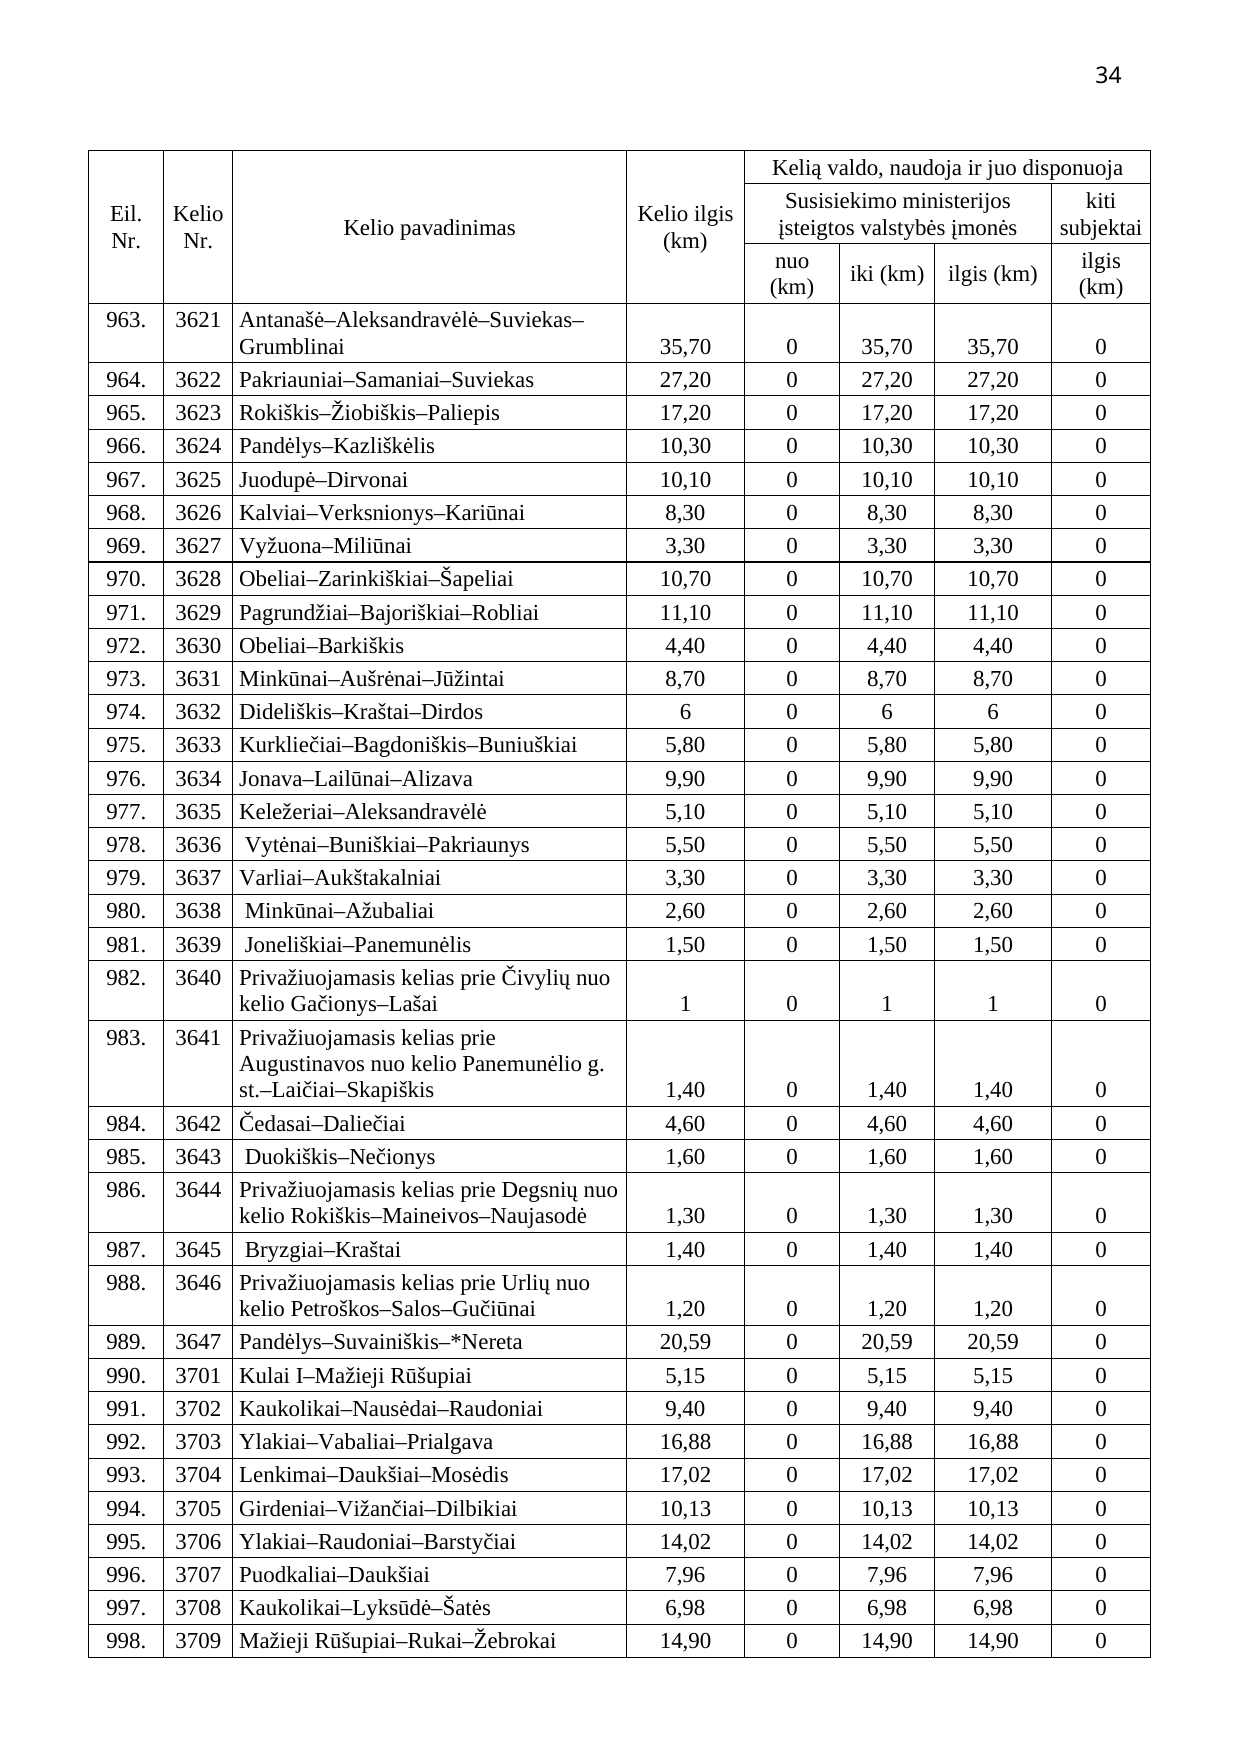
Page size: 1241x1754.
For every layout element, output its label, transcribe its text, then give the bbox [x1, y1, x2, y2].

table_cell 0 [1052, 1021, 1150, 1106]
table_cell 0 [1052, 1492, 1150, 1524]
table_cell 0 [745, 729, 839, 761]
table_cell Girdeniai–Vižančiai–Dilbikiai [233, 1492, 626, 1524]
table_cell 0 [745, 1525, 839, 1557]
table_cell Pakriauniai–Samaniai–Suviekas [233, 363, 626, 395]
table_cell 1,20 [627, 1266, 744, 1324]
table_cell 0 [1052, 529, 1150, 561]
table_cell 0 [1052, 1326, 1150, 1358]
table_cell Privažiuojamasis kelias prie Urlių nuo kelio Petroškos–Salos–Gučiūnai [233, 1266, 626, 1324]
table_cell 8,70 [627, 662, 744, 694]
table_cell 1,20 [935, 1266, 1051, 1324]
table_cell 17,20 [840, 396, 934, 428]
table_cell 978. [89, 828, 163, 860]
table_cell 973. [89, 662, 163, 694]
table_cell 1,60 [627, 1140, 744, 1172]
table_cell 3,30 [935, 529, 1051, 561]
table_cell 5,80 [840, 729, 934, 761]
table_cell 991. [89, 1392, 163, 1424]
table_cell 4,60 [627, 1107, 744, 1139]
table_cell 5,50 [840, 828, 934, 860]
table_cell Jonava–Lailūnai–Alizava [233, 762, 626, 794]
table_cell 9,90 [840, 762, 934, 794]
table_cell 9,40 [627, 1392, 744, 1424]
table_cell 17,02 [935, 1459, 1051, 1491]
table_cell 3623 [164, 396, 232, 428]
table_cell Dideliškis–Kraštai–Dirdos [233, 695, 626, 727]
table_cell 0 [745, 304, 839, 362]
table_cell 0 [745, 662, 839, 694]
table_cell 3709 [164, 1625, 232, 1657]
table_cell 1,30 [840, 1173, 934, 1232]
table_cell 35,70 [840, 304, 934, 362]
table_cell 11,10 [840, 596, 934, 628]
table_cell 0 [745, 596, 839, 628]
table_cell nuo (km) [745, 244, 839, 302]
table_cell 975. [89, 729, 163, 761]
table_cell 993. [89, 1459, 163, 1491]
table_cell 0 [1052, 1525, 1150, 1557]
table_cell 0 [1052, 795, 1150, 827]
table_cell 0 [745, 1326, 839, 1358]
table_cell 0 [1052, 1591, 1150, 1623]
table_cell Bryzgiai–Kraštai [233, 1233, 626, 1265]
table_cell 997. [89, 1591, 163, 1623]
table_cell 3644 [164, 1173, 232, 1232]
table_cell 1 [840, 961, 934, 1020]
table_cell 3,30 [840, 861, 934, 894]
table_cell 17,20 [627, 396, 744, 428]
table_cell 0 [1052, 396, 1150, 428]
table_cell Susisiekimo ministerijos įsteigtos valstybės įmonės [745, 184, 1051, 243]
table_cell 968. [89, 496, 163, 528]
table_cell 2,60 [627, 895, 744, 927]
table_cell 967. [89, 463, 163, 495]
table_cell 7,96 [840, 1558, 934, 1590]
table_cell 4,40 [627, 629, 744, 661]
table_cell 974. [89, 695, 163, 727]
table_cell 0 [1052, 1266, 1150, 1324]
table_cell 3621 [164, 304, 232, 362]
table_cell 6 [627, 695, 744, 727]
table_cell 0 [1052, 1625, 1150, 1657]
table_cell 0 [1052, 828, 1150, 860]
table_cell 987. [89, 1233, 163, 1265]
table_cell 0 [745, 1492, 839, 1524]
table_cell 0 [1052, 463, 1150, 495]
table_header Kelio pavadinimas [233, 151, 626, 302]
table_cell 3624 [164, 430, 232, 462]
table_cell 966. [89, 430, 163, 462]
table_cell 3,30 [935, 861, 1051, 894]
table_cell 1,40 [627, 1233, 744, 1265]
table_cell 14,90 [840, 1625, 934, 1657]
table_cell 0 [1052, 1392, 1150, 1424]
table_cell 5,80 [935, 729, 1051, 761]
table_cell 3,30 [627, 529, 744, 561]
table_cell 10,10 [840, 463, 934, 495]
table_cell 0 [745, 695, 839, 727]
table_cell 0 [745, 1266, 839, 1324]
table_cell ilgis (km) [935, 244, 1051, 302]
table_cell 0 [1052, 662, 1150, 694]
table_cell 977. [89, 795, 163, 827]
table_cell 0 [1052, 1173, 1150, 1232]
table_cell 0 [1052, 629, 1150, 661]
table_cell 6,98 [627, 1591, 744, 1623]
table_cell 3634 [164, 762, 232, 794]
table_cell 0 [1052, 1425, 1150, 1457]
table_cell 17,02 [627, 1459, 744, 1491]
table_cell 1,60 [935, 1140, 1051, 1172]
table_cell 983. [89, 1021, 163, 1106]
table_cell 7,96 [935, 1558, 1051, 1590]
table_cell 976. [89, 762, 163, 794]
table_cell 1,40 [840, 1233, 934, 1265]
table_cell 14,90 [935, 1625, 1051, 1657]
table_cell 11,10 [627, 596, 744, 628]
table_cell 16,88 [840, 1425, 934, 1457]
table_cell 8,30 [627, 496, 744, 528]
table_cell Mažieji Rūšupiai–Rukai–Žebrokai [233, 1625, 626, 1657]
table_cell Keležeriai–Aleksandravėlė [233, 795, 626, 827]
table_cell 3637 [164, 861, 232, 894]
table_cell 0 [1052, 430, 1150, 462]
table_cell 971. [89, 596, 163, 628]
table_cell 0 [1052, 1459, 1150, 1491]
table_cell 5,50 [935, 828, 1051, 860]
table_cell 1 [627, 961, 744, 1020]
table_cell 0 [745, 795, 839, 827]
table_cell 0 [1052, 928, 1150, 960]
table_cell Kurkliečiai–Bagdoniškis–Buniuškiai [233, 729, 626, 761]
table_cell 9,40 [840, 1392, 934, 1424]
table_cell 3,30 [627, 861, 744, 894]
table_cell Vyžuona–Miliūnai [233, 529, 626, 561]
table_cell 1,40 [935, 1021, 1051, 1106]
table_cell 10,70 [935, 563, 1051, 594]
table_cell 0 [1052, 304, 1150, 362]
table_cell 3628 [164, 563, 232, 594]
table_cell Čedasai–Daliečiai [233, 1107, 626, 1139]
table_cell 1 [935, 961, 1051, 1020]
table_cell 27,20 [627, 363, 744, 395]
table_cell Minkūnai–Ažubaliai [233, 895, 626, 927]
table_cell 27,20 [840, 363, 934, 395]
table_cell Ylakiai–Raudoniai–Barstyčiai [233, 1525, 626, 1557]
table_cell 1,40 [627, 1021, 744, 1106]
table_cell 986. [89, 1173, 163, 1232]
table_cell 1,30 [935, 1173, 1051, 1232]
table_cell Kaukolikai–Nausėdai–Raudoniai [233, 1392, 626, 1424]
table_cell 1,20 [840, 1266, 934, 1324]
table_cell 4,40 [935, 629, 1051, 661]
table_cell 3702 [164, 1392, 232, 1424]
table_header Kelio Nr. [164, 151, 232, 302]
table_cell 11,10 [935, 596, 1051, 628]
table_cell 17,20 [935, 396, 1051, 428]
table_cell 10,10 [935, 463, 1051, 495]
table_cell 3,30 [840, 529, 934, 561]
table_cell 0 [745, 1233, 839, 1265]
table_cell 7,96 [627, 1558, 744, 1590]
table_cell Juodupė–Dirvonai [233, 463, 626, 495]
table_cell 20,59 [840, 1326, 934, 1358]
table_cell 965. [89, 396, 163, 428]
table_cell 8,30 [935, 496, 1051, 528]
table_cell Kalviai–Verksnionys–Kariūnai [233, 496, 626, 528]
table_cell 9,90 [627, 762, 744, 794]
table_cell 10,30 [840, 430, 934, 462]
table_cell 5,80 [627, 729, 744, 761]
table_cell 964. [89, 363, 163, 395]
table_cell 0 [745, 629, 839, 661]
table_cell Duokiškis–Nečionys [233, 1140, 626, 1172]
table_cell 3627 [164, 529, 232, 561]
table_cell 3708 [164, 1591, 232, 1623]
table_cell Minkūnai–Aušrėnai–Jūžintai [233, 662, 626, 694]
table_cell 3630 [164, 629, 232, 661]
table_cell 0 [1052, 961, 1150, 1020]
table_cell 3647 [164, 1326, 232, 1358]
table_cell 3631 [164, 662, 232, 694]
table_cell 998. [89, 1625, 163, 1657]
table_cell 992. [89, 1425, 163, 1457]
table_cell 2,60 [935, 895, 1051, 927]
table_cell 3706 [164, 1525, 232, 1557]
table_header Kelio ilgis (km) [627, 151, 744, 302]
table_cell 0 [745, 1459, 839, 1491]
table_cell 984. [89, 1107, 163, 1139]
table_cell 3703 [164, 1425, 232, 1457]
table_cell 980. [89, 895, 163, 927]
table_cell 5,10 [935, 795, 1051, 827]
table_cell 1,60 [840, 1140, 934, 1172]
table_cell Kulai I–Mažieji Rūšupiai [233, 1359, 626, 1391]
table_cell 3640 [164, 961, 232, 1020]
table_cell Ylakiai–Vabaliai–Prialgava [233, 1425, 626, 1457]
table_cell 14,90 [627, 1625, 744, 1657]
table_cell 0 [745, 1140, 839, 1172]
table_cell kiti subjektai [1052, 184, 1150, 243]
table_cell 1,50 [840, 928, 934, 960]
table_cell 8,70 [935, 662, 1051, 694]
table_cell 981. [89, 928, 163, 960]
table_cell 969. [89, 529, 163, 561]
table_cell 0 [1052, 762, 1150, 794]
table_cell 20,59 [627, 1326, 744, 1358]
table_cell 17,02 [840, 1459, 934, 1491]
table_cell 1,30 [627, 1173, 744, 1232]
table_cell 10,70 [627, 563, 744, 594]
table_cell 990. [89, 1359, 163, 1391]
table_cell 3646 [164, 1266, 232, 1324]
table_cell 10,70 [840, 563, 934, 594]
table_cell 970. [89, 563, 163, 594]
table_cell Puodkaliai–Daukšiai [233, 1558, 626, 1590]
table_cell 0 [745, 1107, 839, 1139]
table_cell 35,70 [627, 304, 744, 362]
table_cell 0 [1052, 1558, 1150, 1590]
table_cell 0 [745, 1591, 839, 1623]
table_cell 3705 [164, 1492, 232, 1524]
table_cell 5,50 [627, 828, 744, 860]
table_cell 20,59 [935, 1326, 1051, 1358]
table_cell Obeliai–Zarinkiškiai–Šapeliai [233, 563, 626, 594]
table_cell 10,30 [627, 430, 744, 462]
table_cell 10,30 [935, 430, 1051, 462]
table_cell 0 [745, 1558, 839, 1590]
table_cell 0 [745, 895, 839, 927]
table_cell 995. [89, 1525, 163, 1557]
table_cell 3622 [164, 363, 232, 395]
table_cell ilgis (km) [1052, 244, 1150, 302]
table_cell 0 [745, 1173, 839, 1232]
table_cell Rokiškis–Žiobiškis–Paliepis [233, 396, 626, 428]
table_cell 4,40 [840, 629, 934, 661]
table_cell Obeliai–Barkiškis [233, 629, 626, 661]
table_cell 9,40 [935, 1392, 1051, 1424]
table_cell 1,40 [935, 1233, 1051, 1265]
table_cell 3704 [164, 1459, 232, 1491]
table_cell 1,40 [840, 1021, 934, 1106]
table_cell 0 [745, 1359, 839, 1391]
table_cell 0 [745, 1625, 839, 1657]
table_cell 8,30 [840, 496, 934, 528]
table_cell 14,02 [840, 1525, 934, 1557]
table_cell 0 [745, 496, 839, 528]
table_cell 0 [745, 363, 839, 395]
table_cell 0 [745, 961, 839, 1020]
table_cell 0 [1052, 861, 1150, 894]
table_cell 10,10 [627, 463, 744, 495]
table_cell 3633 [164, 729, 232, 761]
table_cell 3707 [164, 1558, 232, 1590]
table_cell 0 [745, 1021, 839, 1106]
table_cell 2,60 [840, 895, 934, 927]
table_cell 16,88 [935, 1425, 1051, 1457]
table_cell 0 [745, 430, 839, 462]
table_cell Varliai–Aukštakalniai [233, 861, 626, 894]
table_cell 6 [935, 695, 1051, 727]
table_cell Antanašė–Aleksandravėlė–Suviekas– Grumblinai [233, 304, 626, 362]
table_cell 0 [745, 463, 839, 495]
table_cell 985. [89, 1140, 163, 1172]
table_cell 3629 [164, 596, 232, 628]
table_cell 3639 [164, 928, 232, 960]
table_cell 0 [1052, 496, 1150, 528]
table_cell 972. [89, 629, 163, 661]
table_cell 4,60 [840, 1107, 934, 1139]
table_cell 10,13 [840, 1492, 934, 1524]
table_cell 0 [745, 828, 839, 860]
table_cell 3701 [164, 1359, 232, 1391]
table_cell Joneliškiai–Panemunėlis [233, 928, 626, 960]
table_cell 0 [745, 861, 839, 894]
table_cell 0 [1052, 729, 1150, 761]
table_cell 27,20 [935, 363, 1051, 395]
table_cell 989. [89, 1326, 163, 1358]
table_cell 0 [1052, 596, 1150, 628]
table_cell Privažiuojamasis kelias prie Augustinavos nuo kelio Panemunėlio g. st.–Laičiai–Skapiškis [233, 1021, 626, 1106]
table_cell 3642 [164, 1107, 232, 1139]
table_cell 5,10 [840, 795, 934, 827]
table_cell 6,98 [935, 1591, 1051, 1623]
table_cell 3626 [164, 496, 232, 528]
table_cell 6 [840, 695, 934, 727]
table_cell 0 [1052, 1107, 1150, 1139]
table_cell 5,15 [935, 1359, 1051, 1391]
table_cell 0 [745, 1392, 839, 1424]
table_cell 3645 [164, 1233, 232, 1265]
table_cell 1,50 [935, 928, 1051, 960]
table_cell iki (km) [840, 244, 934, 302]
table_cell 0 [1052, 1233, 1150, 1265]
table_cell 3625 [164, 463, 232, 495]
table_cell 3638 [164, 895, 232, 927]
table_header Eil. Nr. [89, 151, 163, 302]
table_cell 35,70 [935, 304, 1051, 362]
table_cell 979. [89, 861, 163, 894]
table_cell Lenkimai–Daukšiai–Mosėdis [233, 1459, 626, 1491]
table_cell 3636 [164, 828, 232, 860]
table_cell Pagrundžiai–Bajoriškiai–Robliai [233, 596, 626, 628]
table_cell 0 [745, 1425, 839, 1457]
table_cell Pandėlys–Kazliškėlis [233, 430, 626, 462]
table_cell 0 [1052, 895, 1150, 927]
table_cell 988. [89, 1266, 163, 1324]
table_cell 0 [1052, 363, 1150, 395]
table_cell 10,13 [627, 1492, 744, 1524]
table_cell 5,10 [627, 795, 744, 827]
table_cell Kaukolikai–Lyksūdė–Šatės [233, 1591, 626, 1623]
table_cell 16,88 [627, 1425, 744, 1457]
table_cell Vytėnai–Buniškiai–Pakriaunys [233, 828, 626, 860]
table_cell 3643 [164, 1140, 232, 1172]
table_cell 994. [89, 1492, 163, 1524]
table_cell 1,50 [627, 928, 744, 960]
table_cell 5,15 [627, 1359, 744, 1391]
table_cell 4,60 [935, 1107, 1051, 1139]
table_cell Privažiuojamasis kelias prie Čivylių nuo kelio Gačionys–Lašai [233, 961, 626, 1020]
table_cell 0 [745, 563, 839, 594]
table_cell 3635 [164, 795, 232, 827]
table_cell 5,15 [840, 1359, 934, 1391]
table_cell 8,70 [840, 662, 934, 694]
table_cell 6,98 [840, 1591, 934, 1623]
table_cell 3632 [164, 695, 232, 727]
table_cell 9,90 [935, 762, 1051, 794]
table_cell 963. [89, 304, 163, 362]
table_cell 0 [745, 928, 839, 960]
table_cell 0 [745, 762, 839, 794]
table_cell 10,13 [935, 1492, 1051, 1524]
table_cell 0 [1052, 1359, 1150, 1391]
table_cell 3641 [164, 1021, 232, 1106]
table_cell 0 [745, 396, 839, 428]
table_cell 996. [89, 1558, 163, 1590]
table_cell 14,02 [627, 1525, 744, 1557]
table_header Kelią valdo, naudoja ir juo disponuoja [745, 151, 1150, 183]
table_cell Pandėlys–Suvainiškis–*Nereta [233, 1326, 626, 1358]
table_cell 982. [89, 961, 163, 1020]
table_cell 0 [1052, 563, 1150, 594]
table_cell Privažiuojamasis kelias prie Degsnių nuo kelio Rokiškis–Maineivos–Naujasodė [233, 1173, 626, 1232]
table_cell 0 [1052, 695, 1150, 727]
table_cell 0 [745, 529, 839, 561]
table_cell 14,02 [935, 1525, 1051, 1557]
table_cell 0 [1052, 1140, 1150, 1172]
